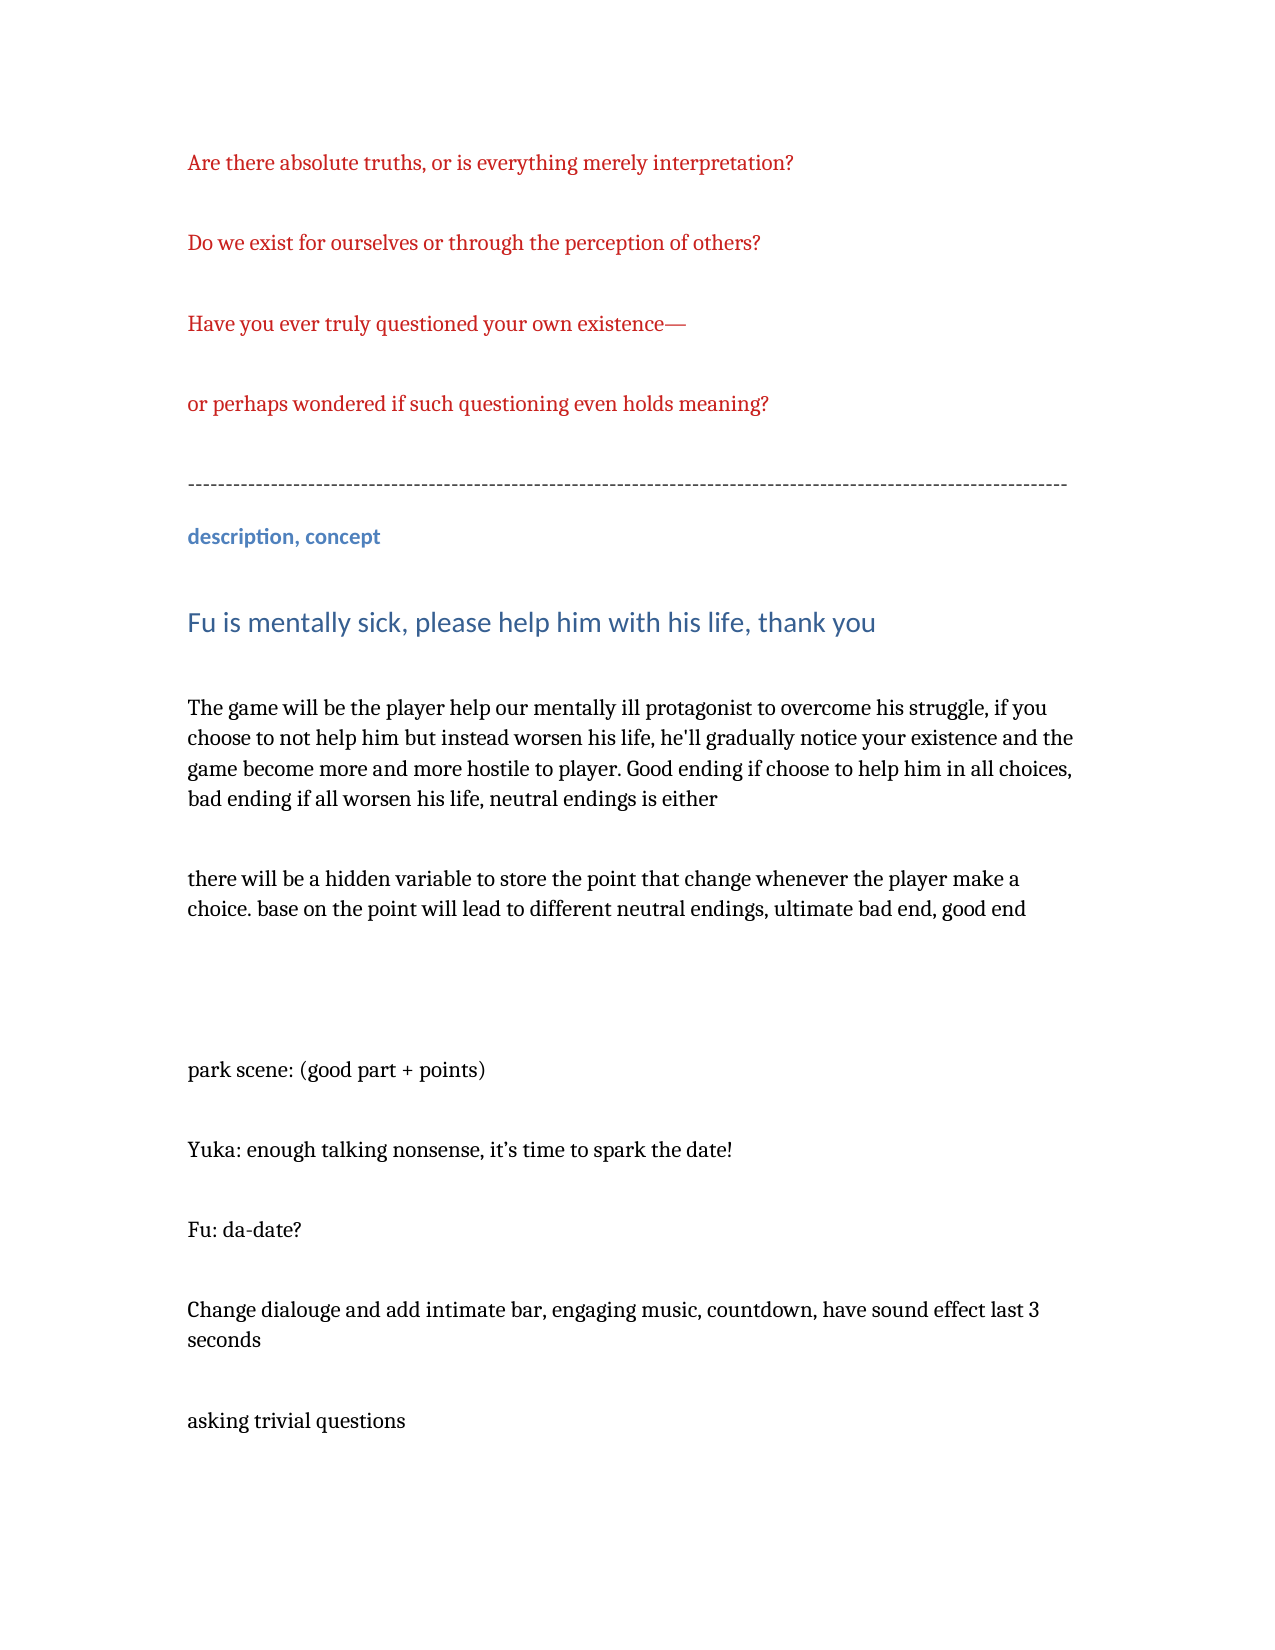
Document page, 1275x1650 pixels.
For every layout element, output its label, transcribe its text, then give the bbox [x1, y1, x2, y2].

text Change dialouge and add intimate bar, engaging music, countdown, have sound effect last 3 seconds [187, 1297, 1087, 1354]
text park scene: (good part + points) [187, 1056, 1087, 1083]
text Are there absolute truths, or is everything merely interpretation? [187, 150, 1087, 176]
text --------------------------------------------------------------------------------------------------------------------- [187, 471, 1087, 497]
text The game will be the player help our mentally ill protagonist to overcome his struggle, if you choose to not help him but instead worsen his life, he'll gradually notice your existence and the game become more and more hostile to player. Good ending if choose to help him in all choices, bad ending if all worsen his life, neutral endings is either [187, 695, 1087, 812]
text asking trivial questions [187, 1407, 1087, 1434]
text Do we exist for ourselves or through the perception of others? [187, 230, 1087, 257]
text there will be a hidden variable to store the point that change whenever the player make a choice. base on the point will lead to different neutral endings, ultimate bad end, good end [187, 866, 1087, 922]
subtitle description, concept [187, 522, 1087, 550]
subtitle Fu is mentally sick, please help him with his life, thank you [187, 604, 1087, 640]
text Fu: da-date? [187, 1217, 1087, 1243]
text or perhaps wondered if such questioning even holds meaning? [187, 391, 1087, 417]
text Yuka: enough talking nonsense, it’s time to spark the date! [187, 1137, 1087, 1163]
text Have you ever truly questioned your own existence— [187, 310, 1087, 337]
